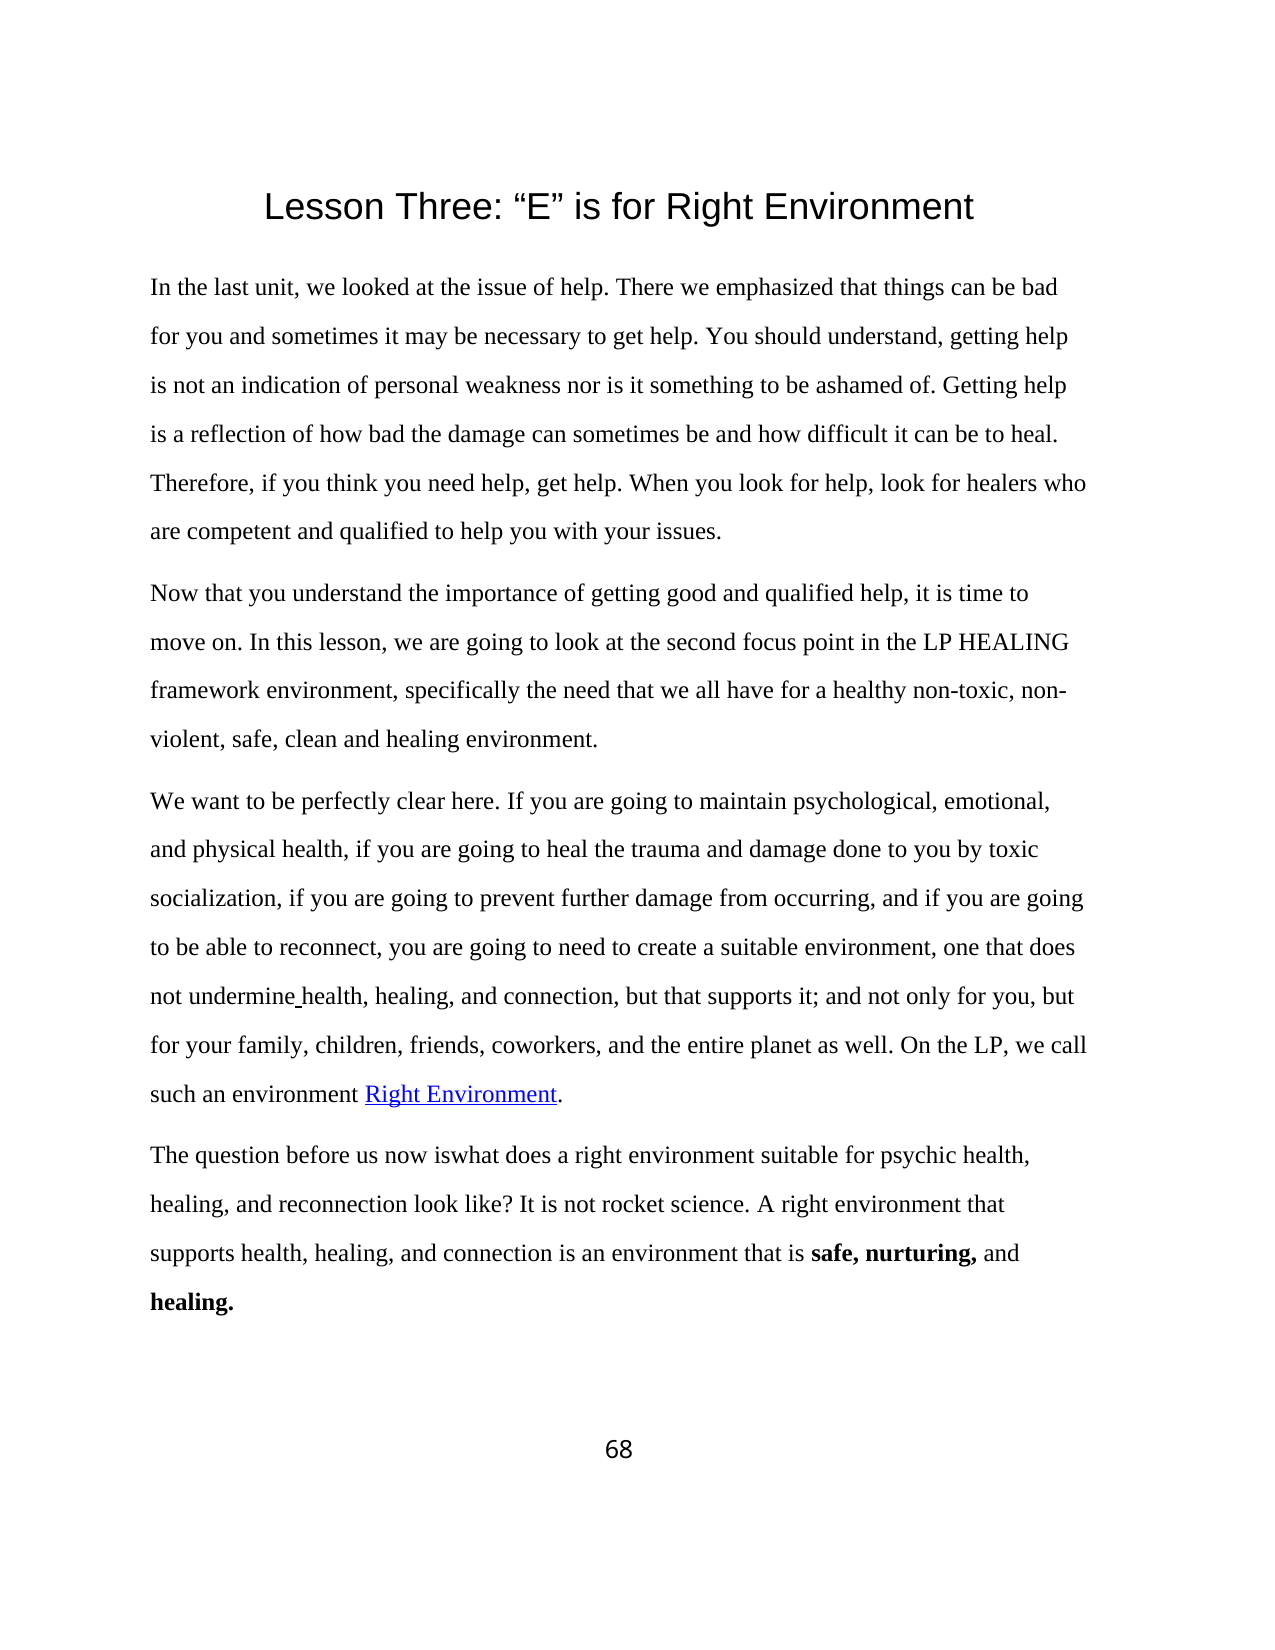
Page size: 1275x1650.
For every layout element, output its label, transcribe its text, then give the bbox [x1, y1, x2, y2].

subtitle Lesson Three: “E” is for Right Environment [150, 184, 1087, 227]
text We want to be perfectly clear here. If you are going to maintain psychological, emotional, and physical health, if you are going to heal the trauma and damage done to you by toxic socialization, if you are going to prevent further damage from occurring, and if you are going to be able to reconnect, you are going to need to create a suitable environment, one that does not undermine health, healing, and connection, but that supports it; and not only for you, but for your family, children, friends, coworkers, and the entire planet as well. On the LP, we call such an environment Right Environment. [150, 786, 1087, 1108]
text The question before us now iswhat does a right environment suitable for psychic health, healing, and reconnection look like? It is not rocket science. A right environment that supports health, healing, and connection is an environment that is safe, nurturing, and healing. [150, 1140, 1087, 1316]
text In the last unit, we looked at the issue of help. There we emphasized that things can be bad for you and sometimes it may be necessary to get help. You should understand, getting help is not an indication of personal weakness nor is it something to be ashamed of. Getting help is a reflection of how bad the damage can sometimes be and how difficult it can be to heal. Therefore, if you think you need help, get help. When you look for help, look for healers who are competent and qualified to help you with your issues. [150, 272, 1087, 545]
text Now that you understand the importance of getting good and qualified help, it is time to move on. In this lesson, we are going to look at the second focus point in the LP HEALING framework environment, specifically the need that we all have for a healthy non-toxic, non-violent, safe, clean and healing environment. [150, 578, 1087, 753]
